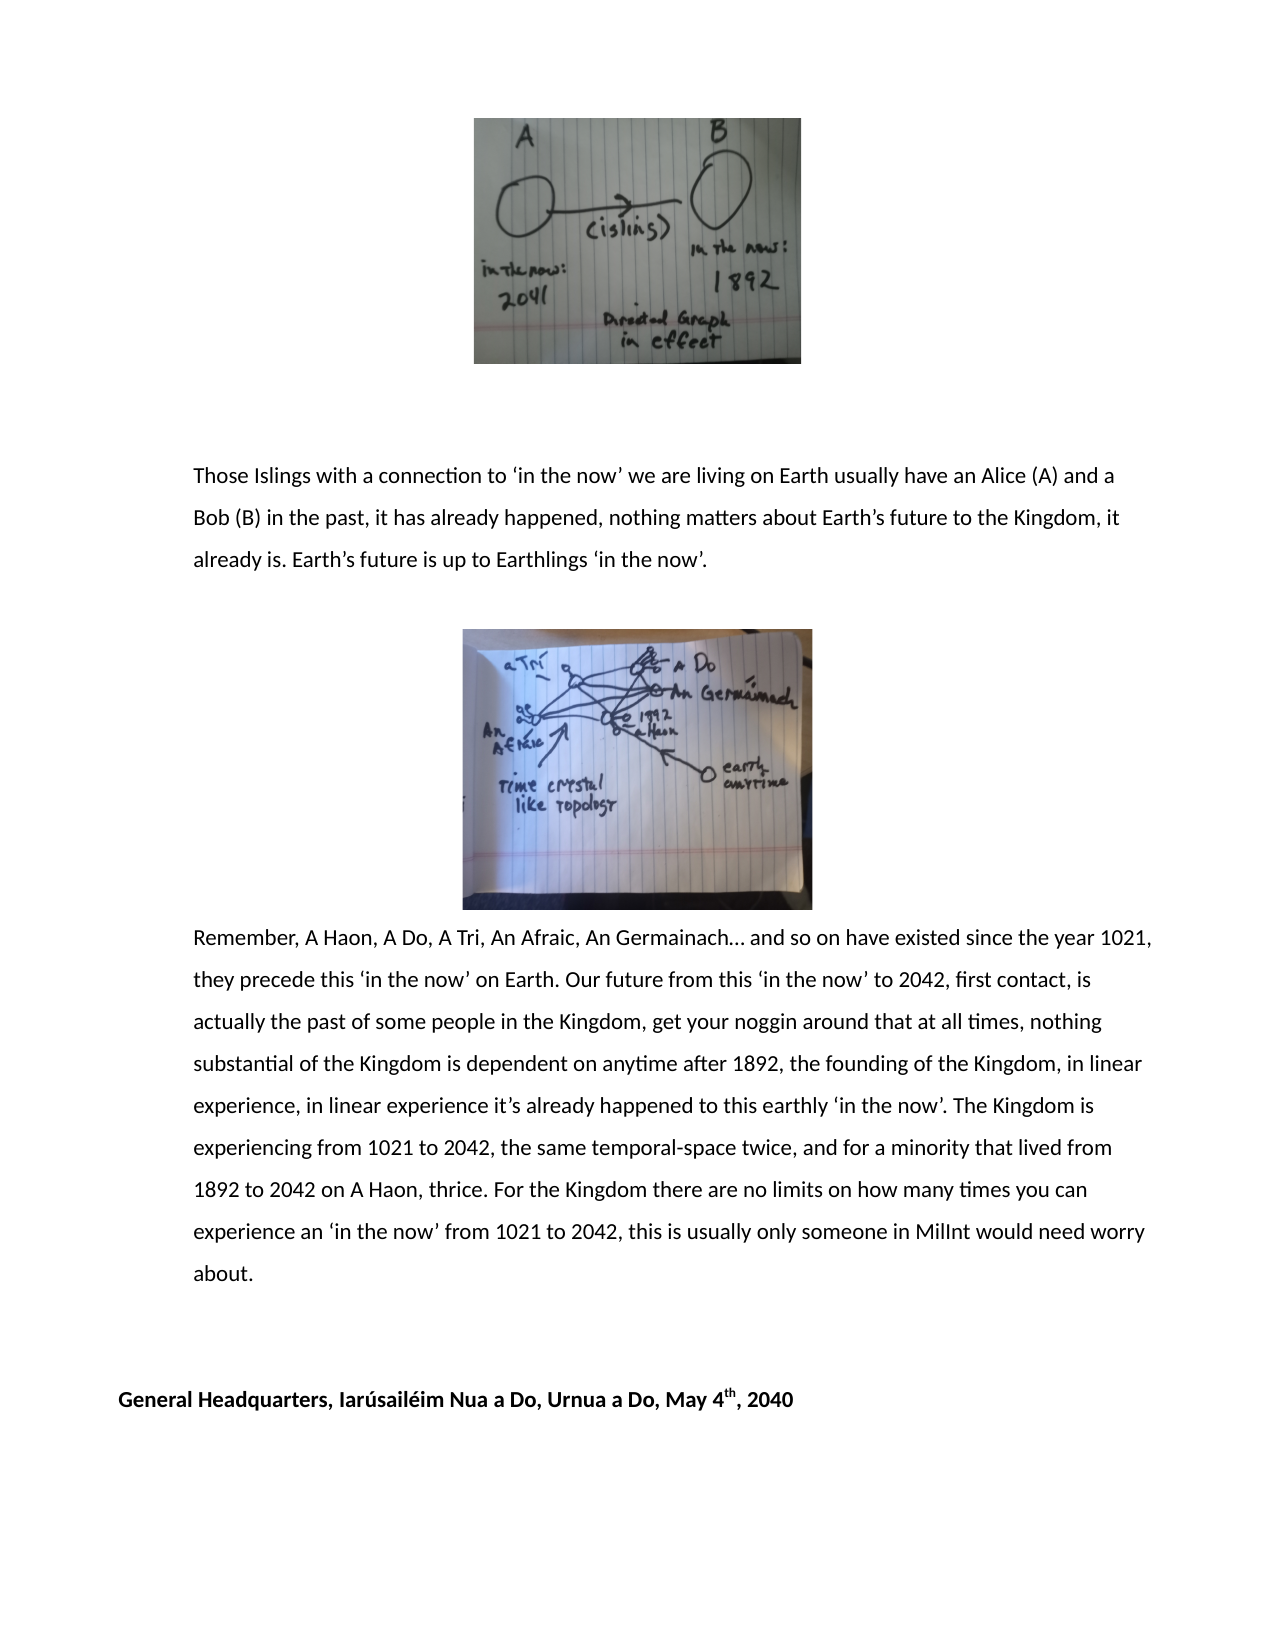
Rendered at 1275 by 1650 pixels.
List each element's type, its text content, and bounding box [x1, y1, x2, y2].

text Those Islings with a connection to ‘in the now’ we are living on Earth usually have an Alice (A) and a Bob (B) in the past, it has already happened, nothing matters about Earth’s future to the Kingdom, it already is. Earth’s future is up to Earthlings ‘in the now’. [193, 461, 1157, 573]
text Remember, A Haon, A Do, A Tri, An Afraic, An Germainach… and so on have existed since the year 1021, they precede this ‘in the now’ on Earth. Our future from this ‘in the now’ to 2042, first contact, is actually the past of some people in the Kingdom, get your noggin around that at all times, nothing substantial of the Kingdom is dependent on anytime after 1892, the founding of the Kingdom, in linear experience, in linear experience it’s already happened to this earthly ‘in the now’. The Kingdom is experiencing from 1021 to 2042, the same temporal-space twice, and for a minority that lived from 1892 to 2042 on A Haon, thrice. For the Kingdom there are no limits on how many times you can experience an ‘in the now’ from 1021 to 2042, this is usually only someone in MilInt would need worry about. [193, 629, 1157, 1287]
picture [462, 629, 813, 910]
picture [473, 118, 802, 364]
text General Headquarters, Iarúsailéim Nua a Do, Urnua a Do, May 4th, 2040 [118, 1385, 1157, 1413]
